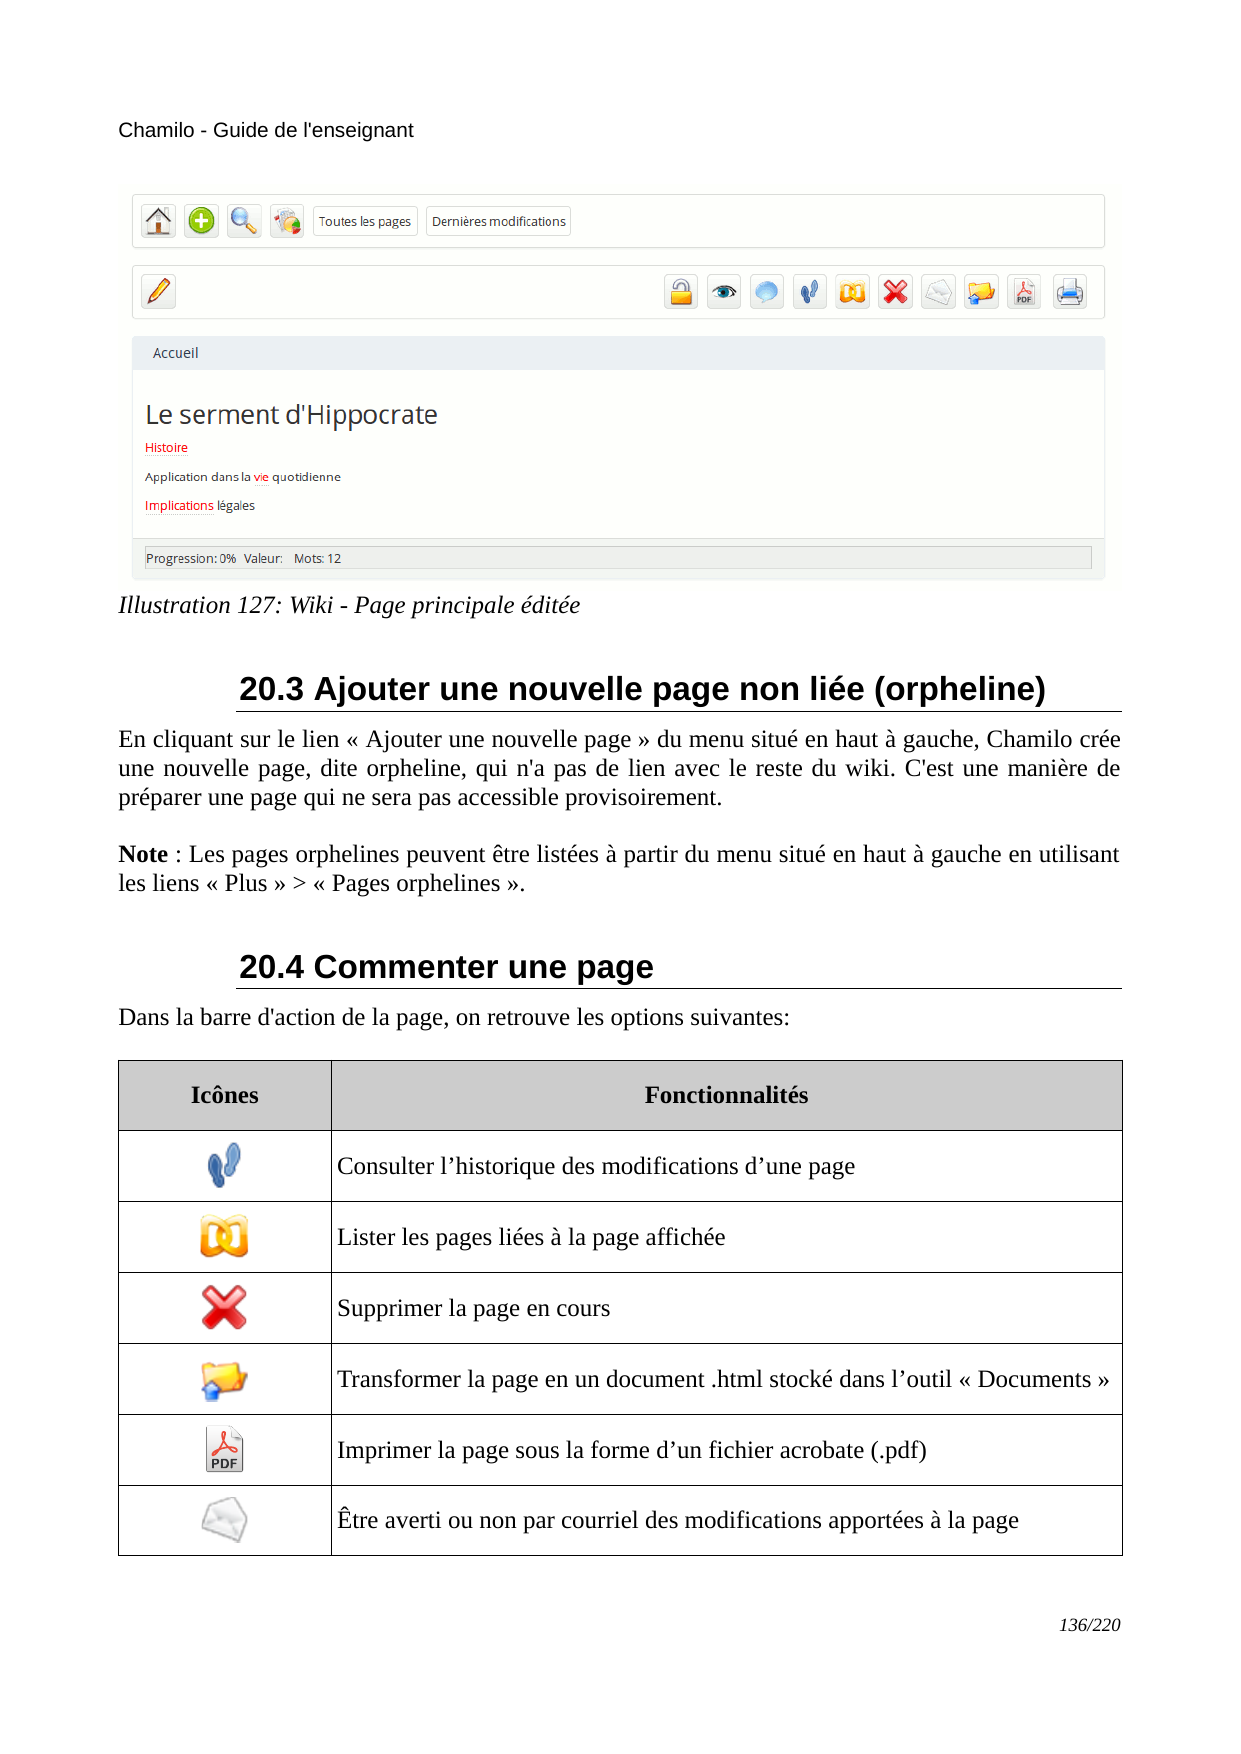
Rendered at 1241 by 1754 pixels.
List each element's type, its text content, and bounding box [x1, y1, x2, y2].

table_cell Consulter l’historique des modifications d’une page [332, 1131, 1122, 1201]
picture [199, 1211, 250, 1262]
table_cell Imprimer la page sous la forme d’un fichier acrobate (.pdf) [332, 1415, 1122, 1484]
table_cell Transformer la page en un document .html stocké dans l’outil « Documents » [332, 1344, 1122, 1414]
picture [199, 1140, 250, 1191]
table_cell [119, 1202, 331, 1272]
table_cell [119, 1344, 331, 1414]
table_cell [119, 1131, 331, 1201]
table_cell [119, 1415, 331, 1484]
table_cell [119, 1486, 331, 1555]
picture [201, 1355, 248, 1402]
table_cell Être averti ou non par courriel des modifications apportées à la page [332, 1486, 1122, 1555]
table_header Fonctionnalités [332, 1061, 1122, 1130]
text Dans la barre d'action de la page, on retrouve les options suivantes: [118, 1002, 1122, 1031]
table_cell [119, 1273, 331, 1343]
table_header Icônes [119, 1061, 331, 1130]
text Illustration 127: Wiki - Page principale éditée [118, 591, 1122, 619]
table_cell Lister les pages liées à la page affichée [332, 1202, 1122, 1272]
text Note : Les pages orphelines peuvent être listées à partir du menu situé en haut à gauche en utilisant les liens « Plus » > « Pages orphelines ». [118, 839, 1122, 897]
table_cell Supprimer la page en cours [332, 1273, 1122, 1343]
picture [199, 1282, 250, 1333]
picture [201, 1497, 248, 1543]
subtitle Commenter une page [236, 944, 1122, 988]
subtitle Ajouter une nouvelle page non liée (orpheline) [236, 666, 1122, 711]
picture [118, 184, 1122, 591]
text En cliquant sur le lien « Ajouter une nouvelle page » du menu situé en haut à gauche, Chamilo crée une nouvelle page, dite orpheline, qui n'a pas de lien avec le reste du wiki. C'est une manière de préparer une page qui ne sera pas accessible provisoirement. [118, 724, 1122, 810]
